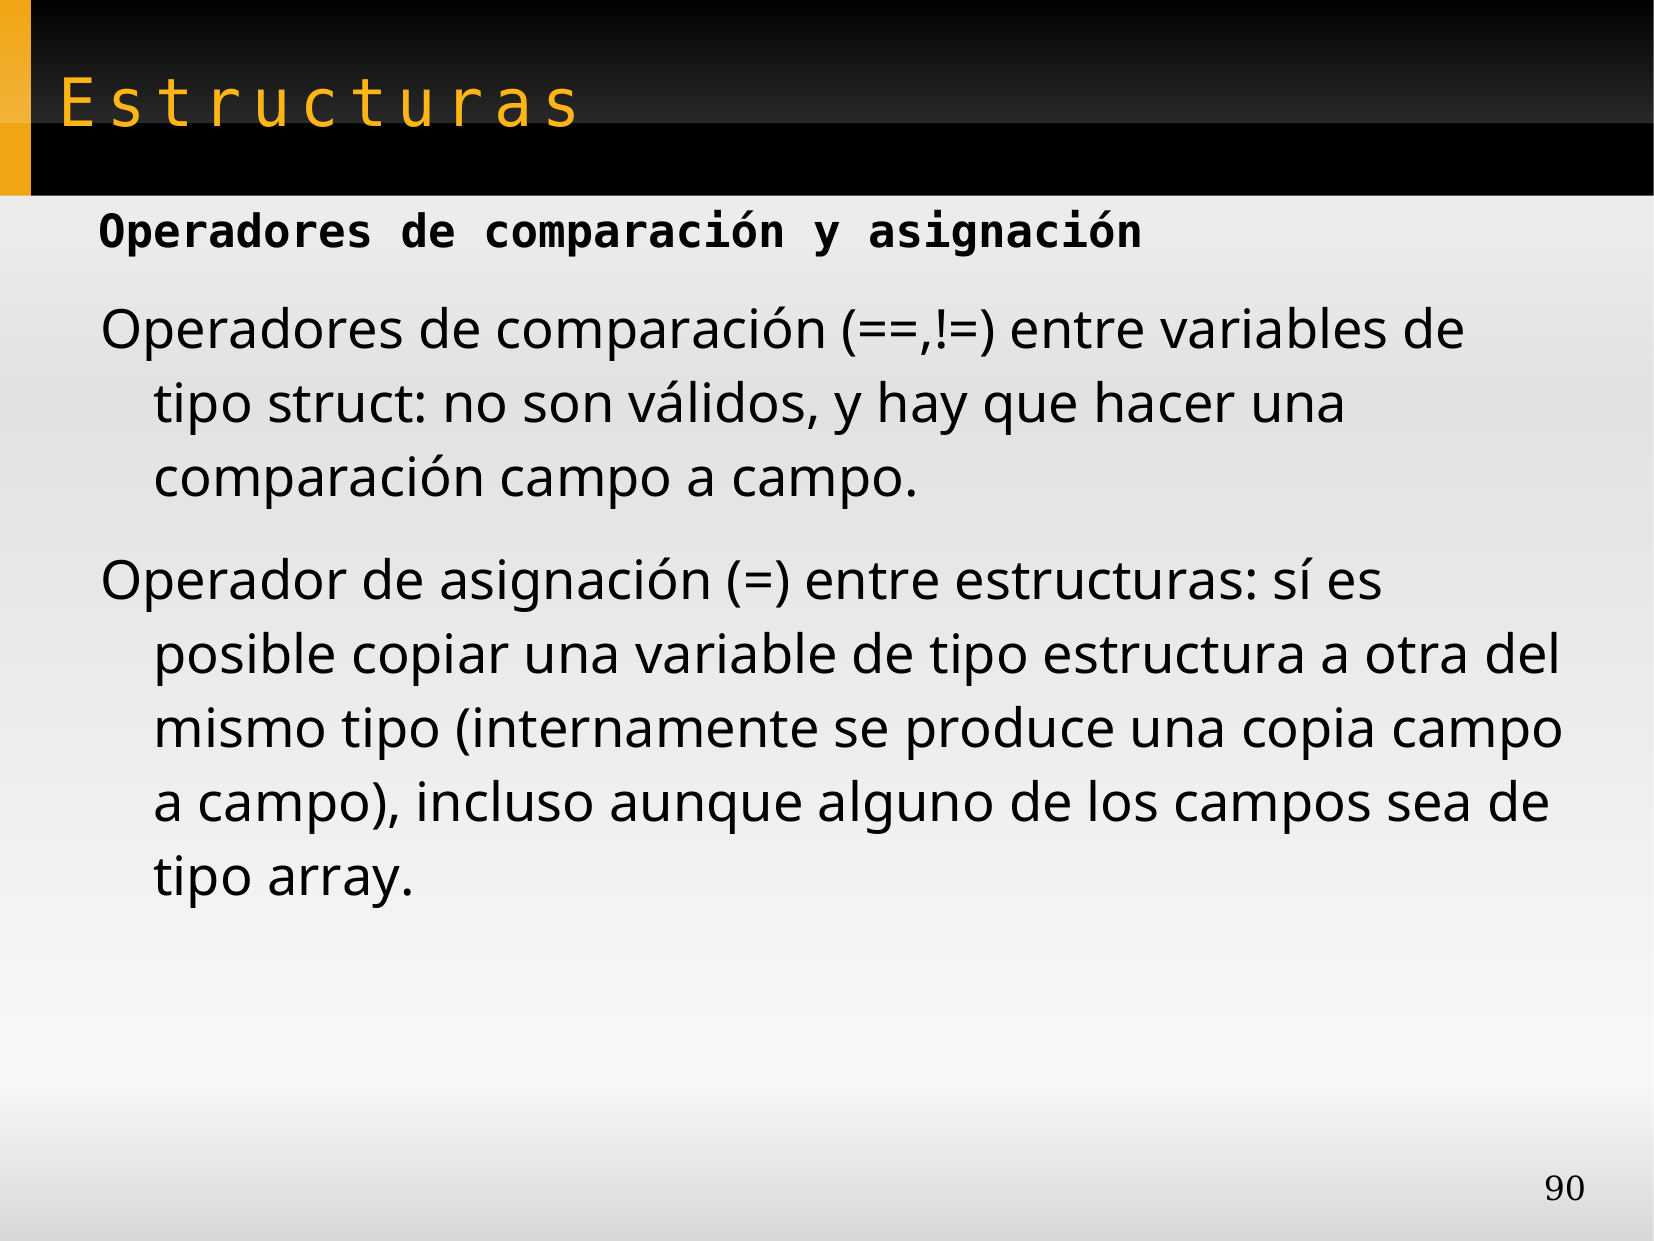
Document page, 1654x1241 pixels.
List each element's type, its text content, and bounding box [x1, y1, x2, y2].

picture [0, 0, 1654, 1241]
text_box Operadores de comparación y asignación [83, 197, 1158, 266]
title Estructuras [59, 29, 1506, 178]
list Operadores de comparación (==,!=) entre variables de tipo struct: no son válidos, y hay que hacer una comparación campo a campo. Operador de asignación (=) entre estructuras: sí es posible copiar una variable de tipo estructura a otra del mismo tipo (internamente se produce una copia campo a campo), incluso aunque alguno de los campos sea de tipo array. [82, 290, 1571, 1109]
